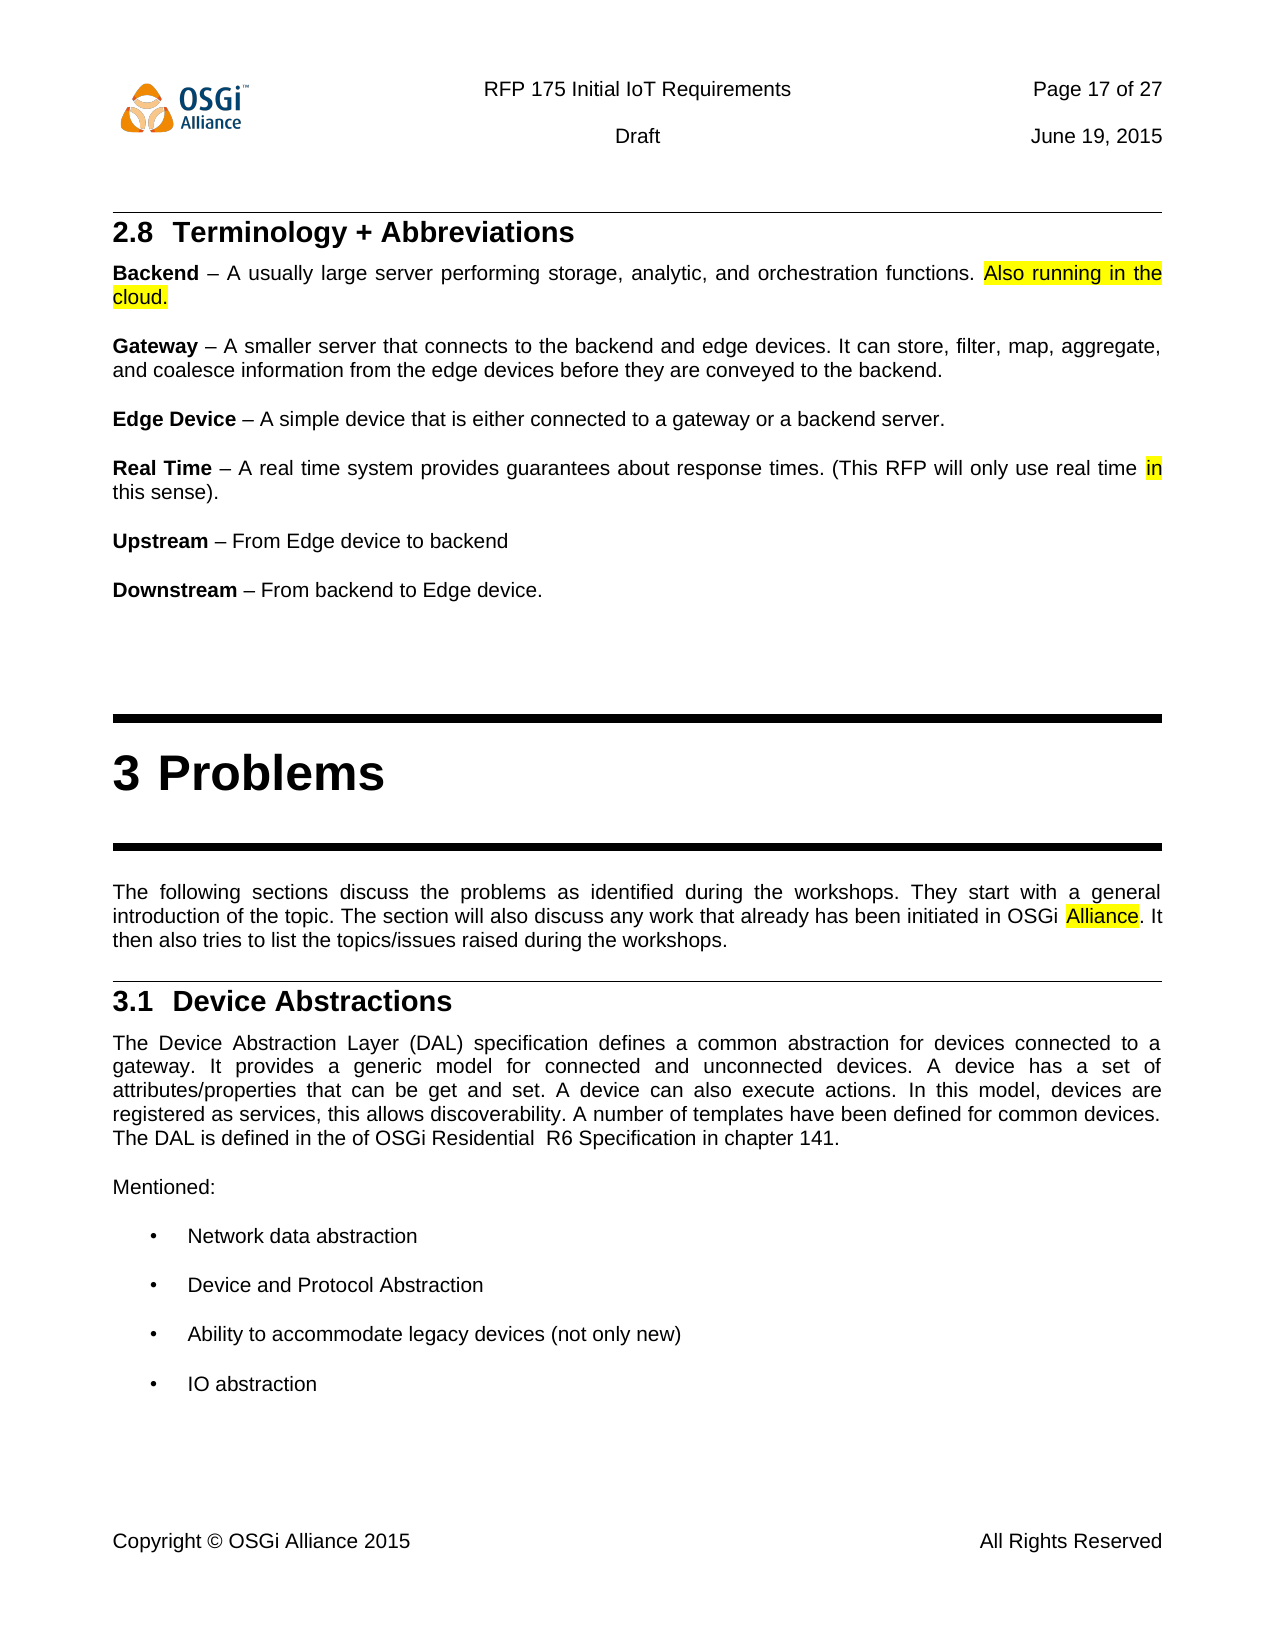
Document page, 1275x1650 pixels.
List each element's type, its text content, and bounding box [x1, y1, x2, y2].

picture [113, 76, 257, 140]
subtitle Device Abstractions [112, 982, 1162, 1018]
text Backend – A usually large server performing storage, analytic, and orchestration functions. Also running in the cloud. [112, 261, 1162, 309]
subtitle Terminology + Abbreviations [112, 213, 1162, 249]
text Gateway – A smaller server that connects to the backend and edge devices. It can store, filter, map, aggregate, and coalesce information from the edge devices before they are conveyed to the backend. [112, 334, 1162, 382]
text Real Time – A real time system provides guarantees about response times. (This RFP will only use real time in this sense). [112, 456, 1162, 504]
list Network data abstraction [150, 1224, 1162, 1248]
list Device and Protocol Abstraction [150, 1273, 1162, 1297]
text The following sections discuss the problems as identified during the workshops. They start with a general introduction of the topic. The section will also discuss any work that already has been initiated in OSGi Alliance. It then also tries to list the topics/issues raised during the workshops. [112, 880, 1162, 952]
subtitle Problems [112, 715, 1162, 851]
text Downstream – From backend to Edge device. [112, 578, 1162, 602]
text Mentioned: [112, 1175, 1162, 1199]
list IO abstraction [150, 1371, 1162, 1395]
text Edge Device – A simple device that is either connected to a gateway or a backend server. [112, 407, 1162, 431]
list Ability to accommodate legacy devices (not only new) [150, 1322, 1162, 1346]
text Upstream – From Edge device to backend [112, 529, 1162, 553]
text The Device Abstraction Layer (DAL) specification defines a common abstraction for devices connected to a gateway. It provides a generic model for connected and unconnected devices. A device has a set of attributes/properties that can be get and set. A device can also execute actions. In this model, devices are registered as services, this allows discoverability. A number of templates have been defined for common devices. The DAL is defined in the of OSGi Residential R6 Specification in chapter 141. [112, 1030, 1162, 1150]
